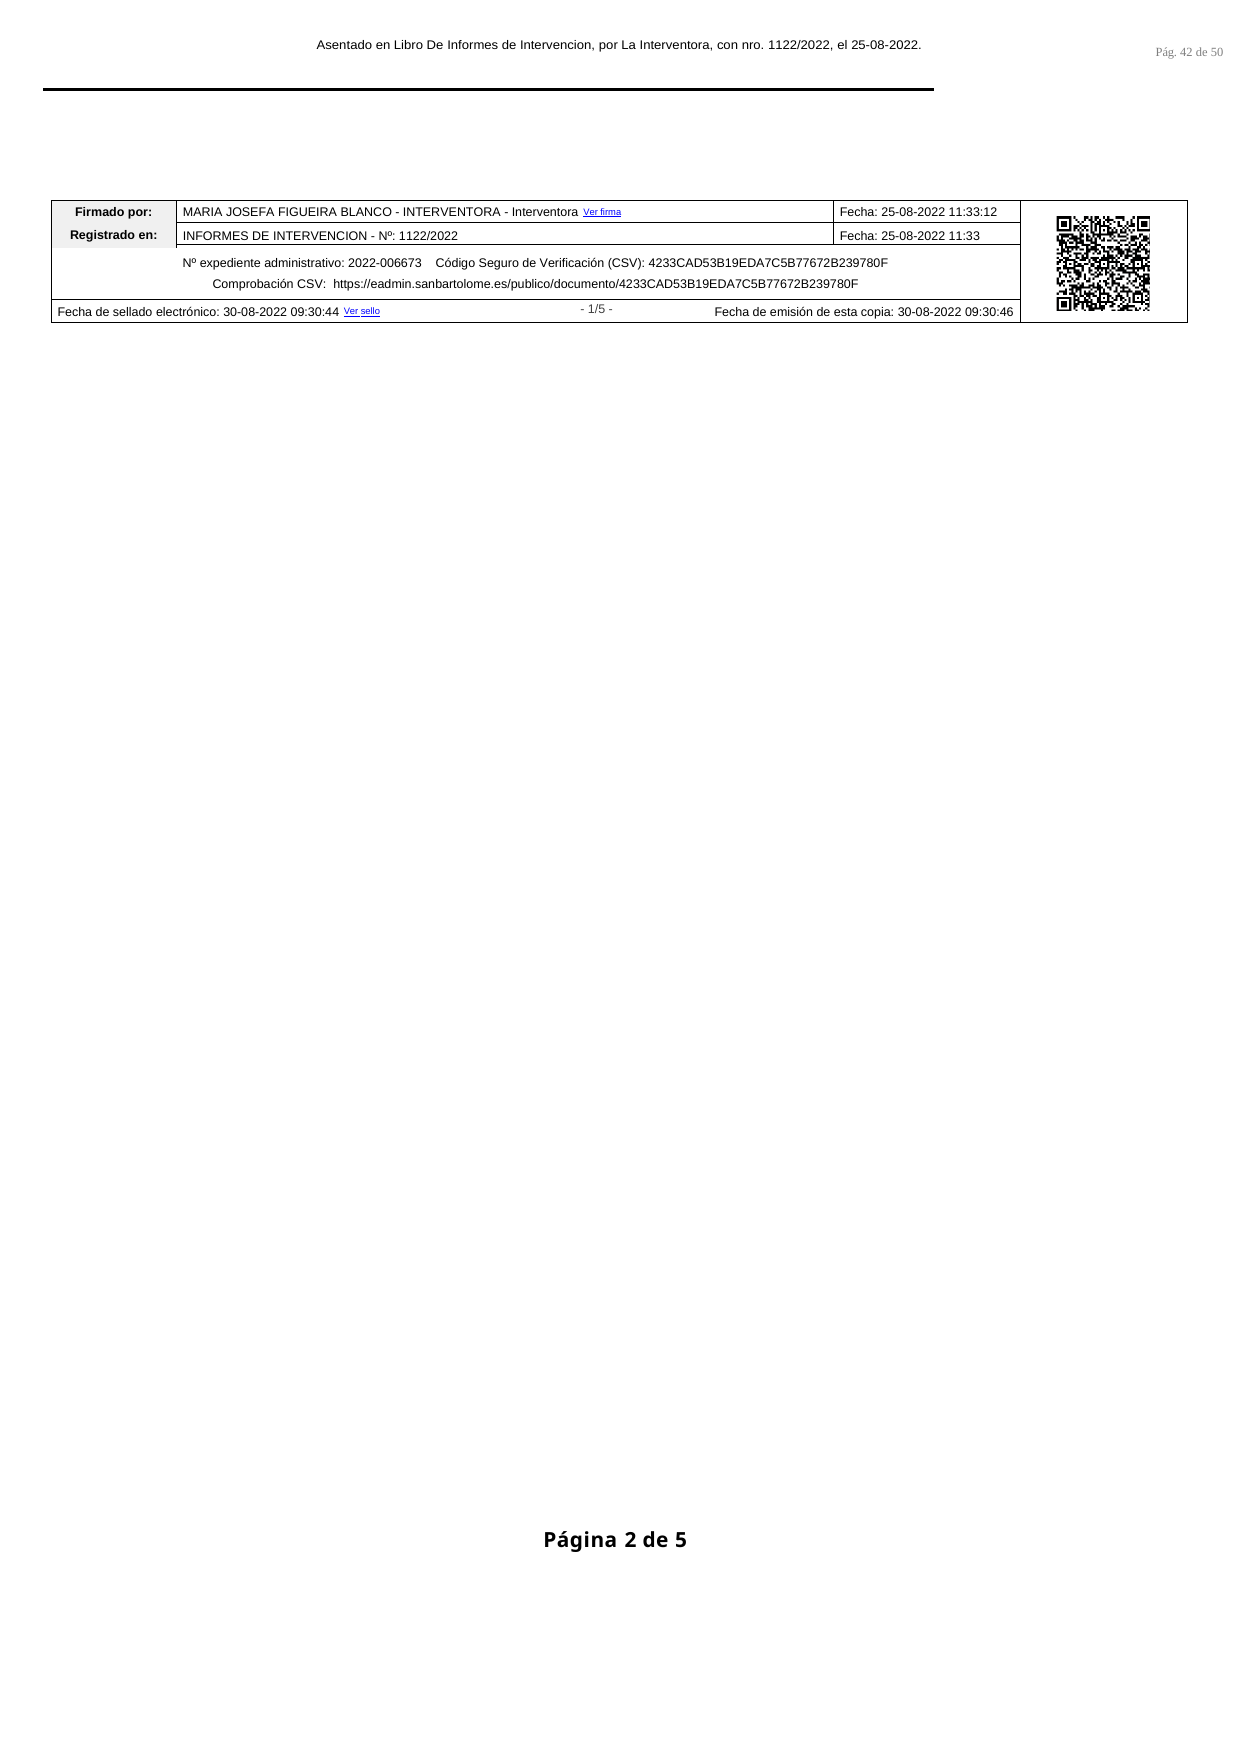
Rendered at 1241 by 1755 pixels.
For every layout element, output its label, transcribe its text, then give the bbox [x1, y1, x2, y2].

table_cell INFORMES DE INTERVENCION - Nº: 1122/2022 [177, 223, 833, 244]
table_cell Fecha de sellado electrónico: 30-08-2022 09:30:44 Ver sello - 1/5 - Fecha de emisión de esta copia: 30-08-2022 09:30:46 [52, 300, 1020, 322]
table_cell Fecha: 25-08-2022 11:33 [834, 223, 1020, 244]
table_header Firmado por: [52, 201, 176, 222]
table_header [1021, 201, 1187, 322]
table_header MARIA JOSEFA FIGUEIRA BLANCO - INTERVENTORA - Interventora Ver firma [177, 201, 833, 222]
picture [1056, 216, 1150, 311]
table_cell Nº expediente administrativo: 2022-006673 Código Seguro de Verificación (CSV): 4233CAD53B19EDA7C5B77672B239780F Comprobación CSV: https://eadmin.sanbartolome.es/publico/documento/4233CAD53B19EDA7C5B77672B239780F [52, 245, 1020, 298]
table_header Fecha: 25-08-2022 11:33:12 [834, 201, 1020, 222]
table_cell Registrado en: [52, 225, 176, 244]
